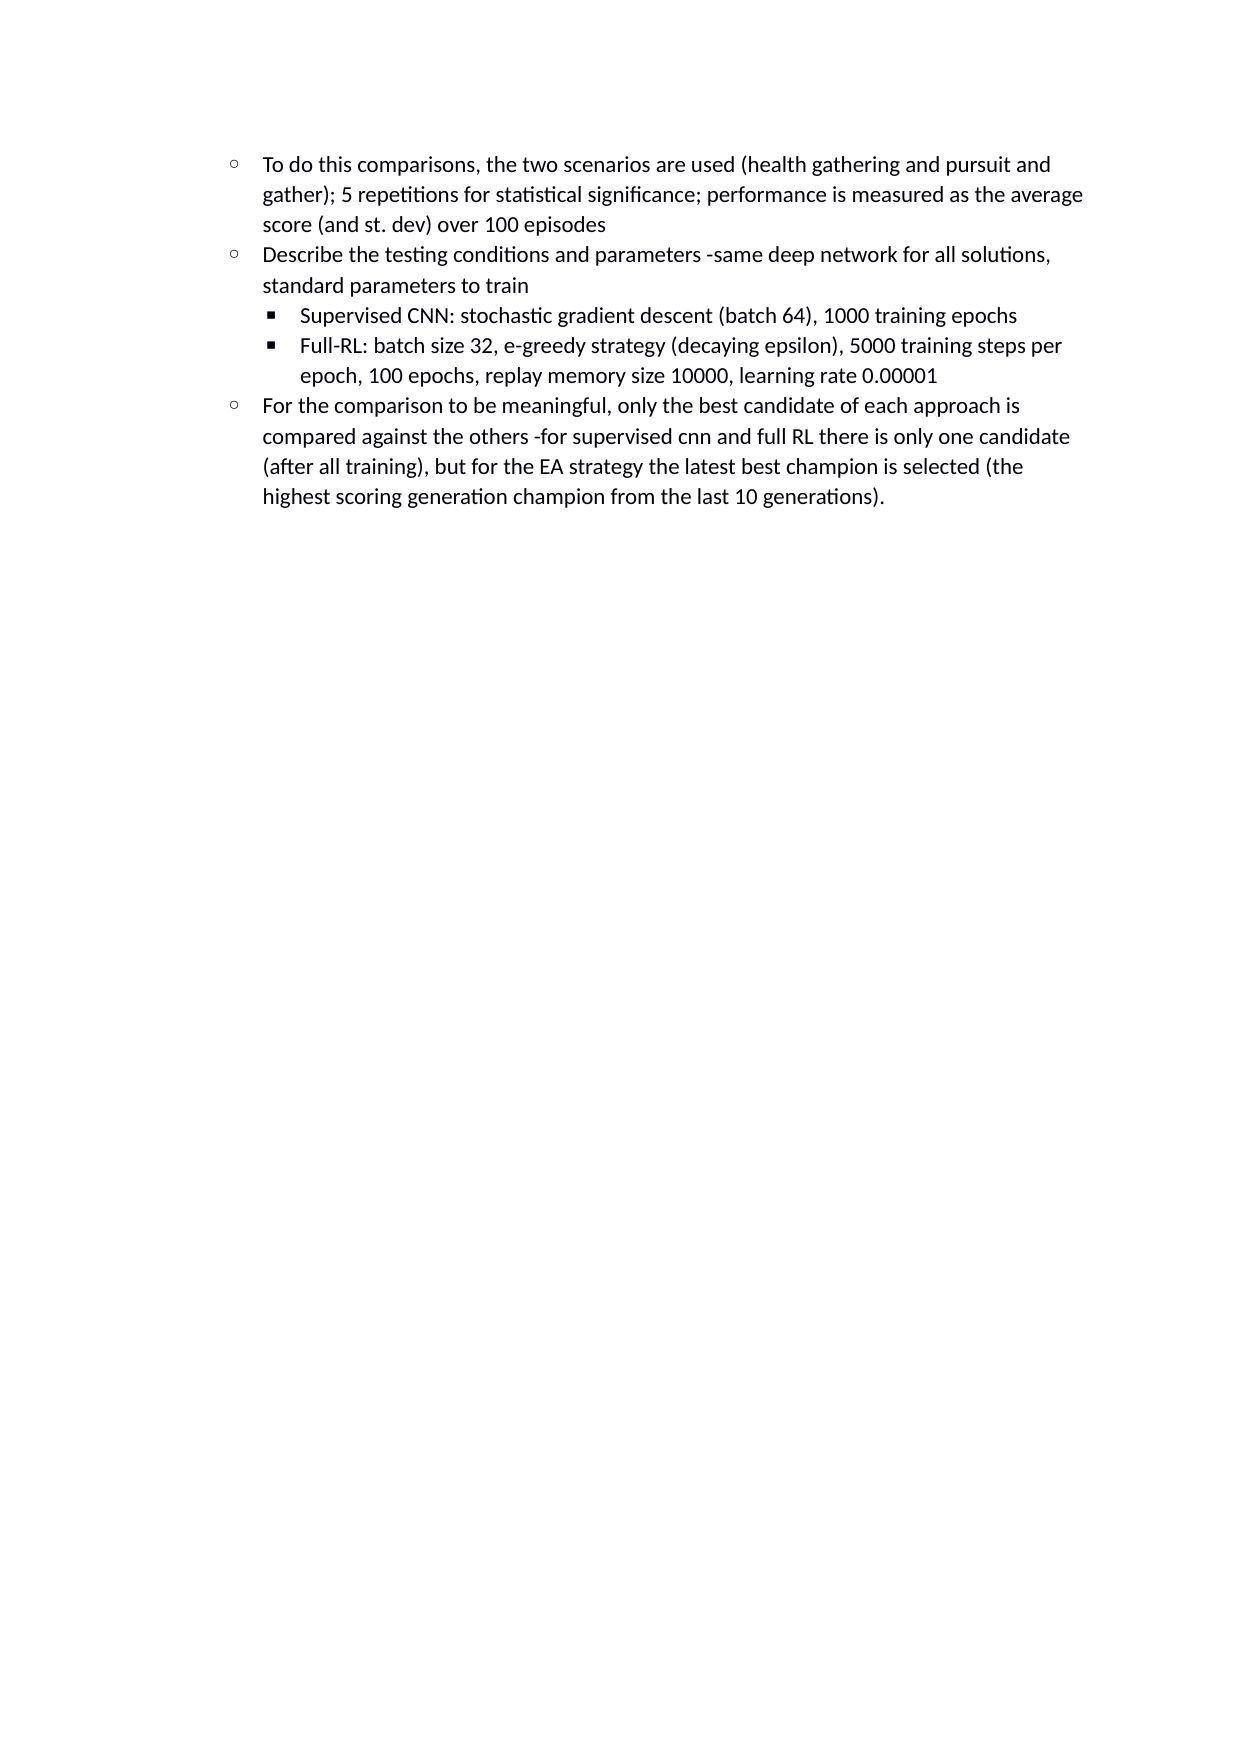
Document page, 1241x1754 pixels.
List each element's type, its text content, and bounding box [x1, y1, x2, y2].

list Supervised CNN: stochastic gradient descent (batch 64), 1000 training epochs [262, 301, 1090, 329]
list Describe the testing conditions and parameters -same deep network for all solutions, standard parameters to train [225, 241, 1090, 299]
list To do this comparisons, the two scenarios are used (health gathering and pursuit and gather); 5 repetitions for statistical significance; performance is measured as the average score (and st. dev) over 100 episodes [225, 150, 1090, 238]
list Full-RL: batch size 32, e-greedy strategy (decaying epsilon), 5000 training steps per epoch, 100 epochs, replay memory size 10000, learning rate 0.00001 [262, 331, 1090, 389]
list For the comparison to be meaningful, only the best candidate of each approach is compared against the others -for supervised cnn and full RL there is only one candidate (after all training), but for the EA strategy the latest best champion is selected (the highest scoring generation champion from the last 10 generations). [225, 392, 1090, 510]
